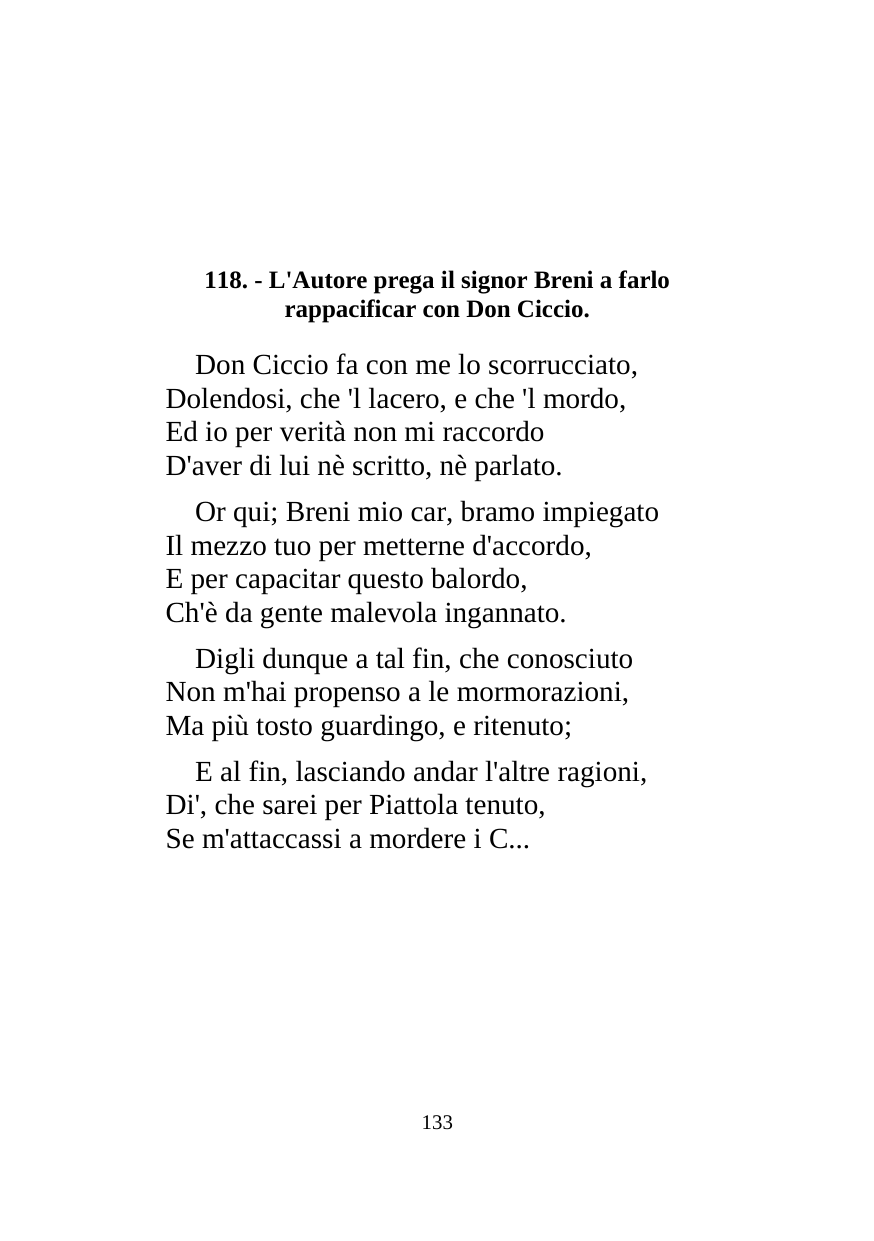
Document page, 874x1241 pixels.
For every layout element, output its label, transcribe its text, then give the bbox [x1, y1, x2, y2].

text 118. - L'Autore prega il signor Breni a farlo rappacificar con Don Ciccio. [106, 265, 768, 322]
text Digli dunque a tal fin, che conosciuto Non m'hai propenso a le mormorazioni, Ma più tosto guardingo, e ritenuto; [165, 641, 768, 741]
text Don Ciccio fa con me lo scorrucciato, Dolendosi, che 'l lacero, e che 'l mordo, Ed io per verità non mi raccordo D'aver di lui nè scritto, nè parlato. [165, 347, 768, 482]
text E al fin, lasciando andar l'altre ragioni, Di', che sarei per Piattola tenuto, Se m'attaccassi a mordere i C... [165, 754, 768, 854]
text Or qui; Breni mio car, bramo impiegato Il mezzo tuo per metterne d'accordo, E per capacitar questo balordo, Ch'è da gente malevola ingannato. [165, 494, 768, 628]
